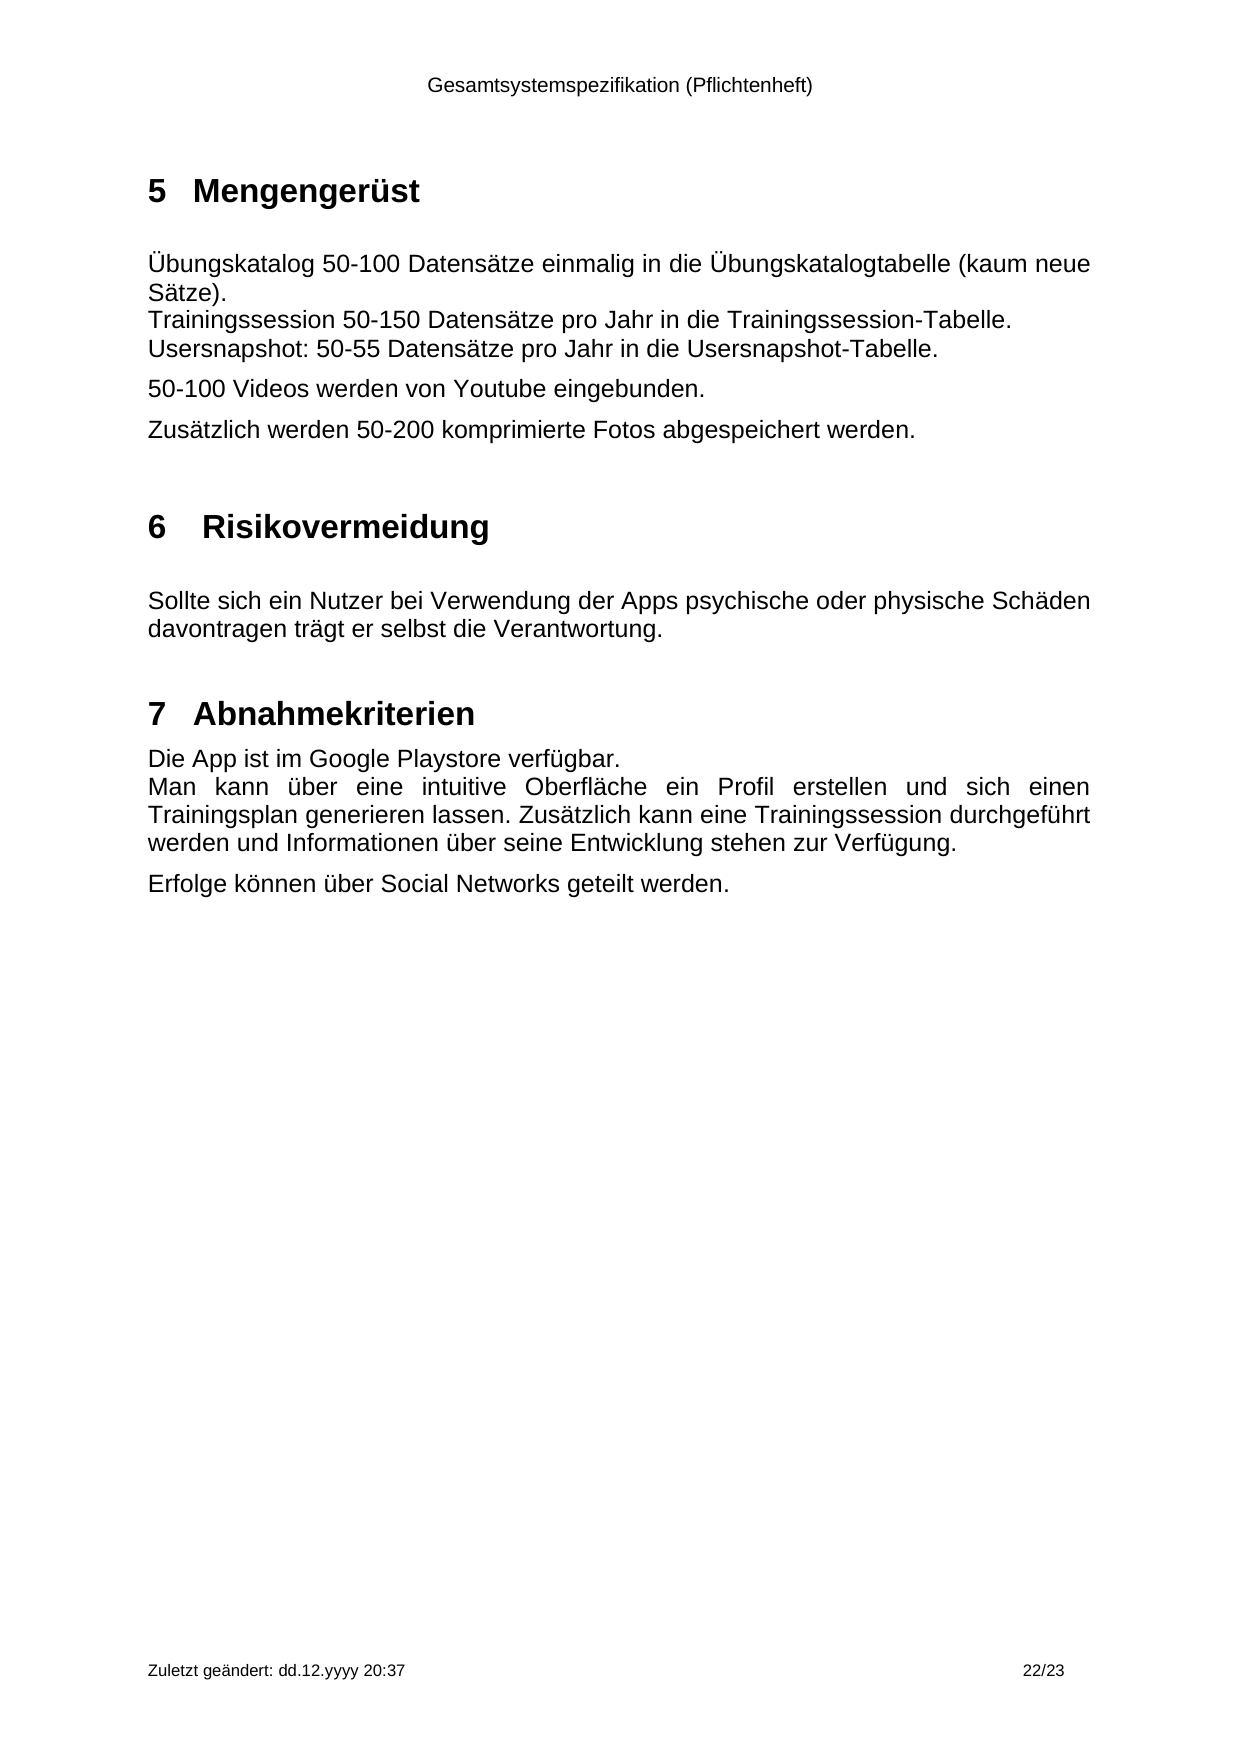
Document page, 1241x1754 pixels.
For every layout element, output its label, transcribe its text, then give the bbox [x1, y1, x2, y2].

text Sollte sich ein Nutzer bei Verwendung der Apps psychische oder physische Schäden davontragen trägt er selbst die Verantwortung. [148, 586, 1092, 642]
text Übungskatalog 50-100 Datensätze einmalig in die Übungskatalogtabelle (kaum neue Sätze). [148, 250, 1092, 306]
text Usersnapshot: 50-55 Datensätze pro Jahr in die Usersnapshot-Tabelle. [148, 334, 1092, 362]
text 50-100 Videos werden von Youtube eingebunden. [148, 375, 1092, 403]
subtitle Mengengerüst [148, 173, 1092, 210]
text Zusätzlich werden 50-200 komprimierte Fotos abgespeichert werden. [148, 415, 1092, 443]
text Erfolge können über Social Networks geteilt werden. [148, 869, 1092, 897]
text Die App ist im Google Playstore verfügbar. [148, 745, 1092, 773]
subtitle Risikovermeidung [148, 509, 1092, 546]
subtitle Abnahmekriterien [148, 695, 1092, 732]
text Trainingssession 50-150 Datensätze pro Jahr in die Trainingssession-Tabelle. [148, 306, 1092, 334]
text Man kann über eine intuitive Oberfläche ein Profil erstellen und sich einen Trainingsplan generieren lassen. Zusätzlich kann eine Trainingssession durchgeführt werden und Informationen über seine Entwicklung stehen zur Verfügung. [148, 773, 1092, 857]
